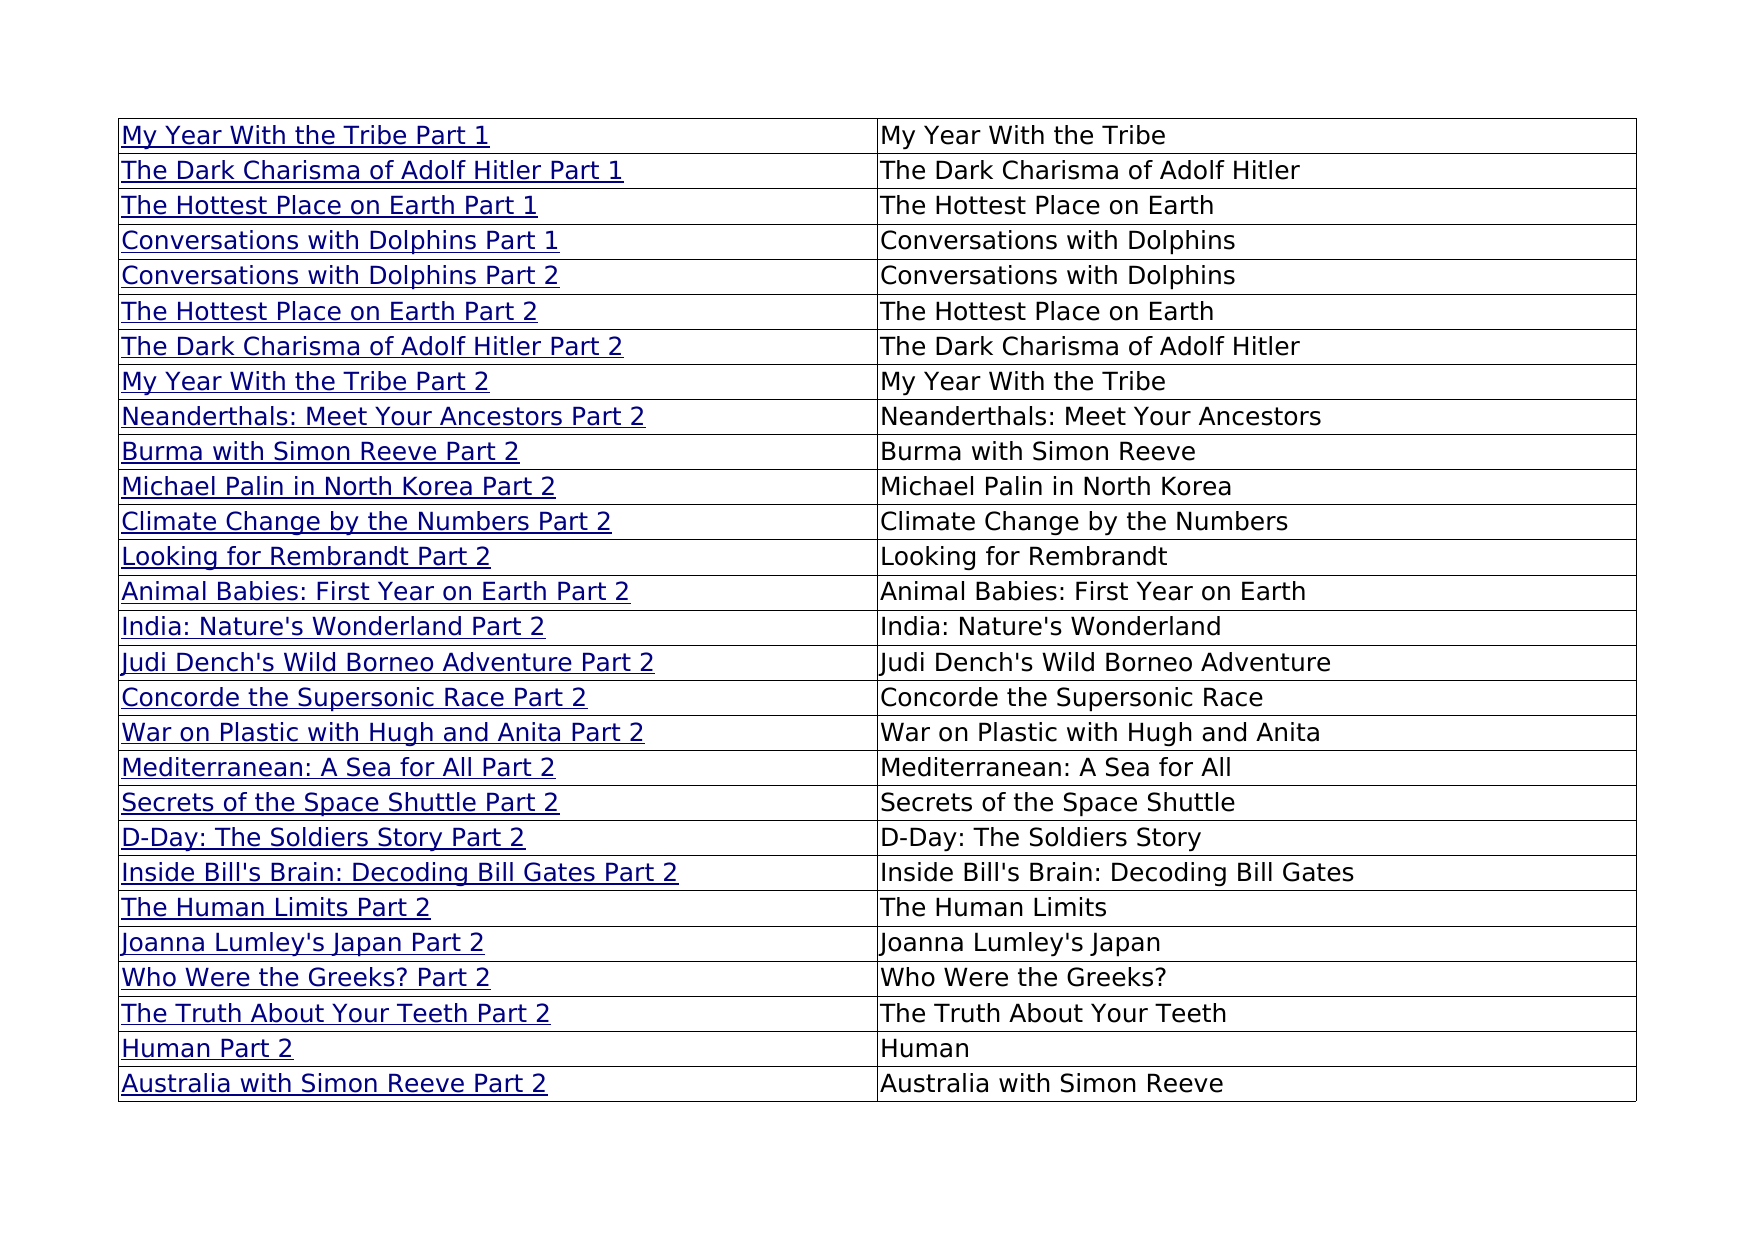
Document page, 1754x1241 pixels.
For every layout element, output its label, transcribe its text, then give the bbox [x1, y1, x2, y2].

table_cell Looking for Rembrandt Part 2 [119, 540, 877, 574]
table_cell My Year With the Tribe [878, 365, 1636, 399]
table_cell Burma with Simon Reeve Part 2 [119, 435, 877, 469]
table_cell Judi Dench's Wild Borneo Adventure [878, 646, 1636, 680]
table_cell Human [878, 1032, 1636, 1066]
table_cell The Hottest Place on Earth Part 1 [119, 189, 877, 223]
table_cell Conversations with Dolphins [878, 260, 1636, 294]
table_cell My Year With the Tribe Part 2 [119, 365, 877, 399]
table_cell Neanderthals: Meet Your Ancestors Part 2 [119, 400, 877, 434]
table_cell Australia with Simon Reeve Part 2 [119, 1067, 877, 1101]
table_cell Inside Bill's Brain: Decoding Bill Gates [878, 856, 1636, 890]
table_cell War on Plastic with Hugh and Anita [878, 716, 1636, 750]
table_cell Conversations with Dolphins Part 1 [119, 225, 877, 258]
table_cell Concorde the Supersonic Race [878, 681, 1636, 715]
table_cell Mediterranean: A Sea for All Part 2 [119, 751, 877, 785]
table_cell My Year With the Tribe Part 1 [119, 119, 877, 153]
table_cell The Hottest Place on Earth Part 2 [119, 295, 877, 329]
table_cell Human Part 2 [119, 1032, 877, 1066]
table_cell D-Day: The Soldiers Story [878, 821, 1636, 855]
table_cell Who Were the Greeks? Part 2 [119, 962, 877, 996]
table_cell Secrets of the Space Shuttle Part 2 [119, 786, 877, 820]
table_cell The Dark Charisma of Adolf Hitler Part 1 [119, 154, 877, 188]
table_cell Joanna Lumley's Japan Part 2 [119, 927, 877, 961]
table_cell Judi Dench's Wild Borneo Adventure Part 2 [119, 646, 877, 680]
table_cell India: Nature's Wonderland [878, 611, 1636, 645]
table_cell Who Were the Greeks? [878, 962, 1636, 996]
table_cell Animal Babies: First Year on Earth Part 2 [119, 576, 877, 609]
table_cell My Year With the Tribe [878, 119, 1636, 153]
table_cell The Truth About Your Teeth Part 2 [119, 997, 877, 1031]
table_cell Burma with Simon Reeve [878, 435, 1636, 469]
table_cell The Dark Charisma of Adolf Hitler [878, 154, 1636, 188]
table_cell Looking for Rembrandt [878, 540, 1636, 574]
table_cell Michael Palin in North Korea [878, 470, 1636, 504]
table_cell Neanderthals: Meet Your Ancestors [878, 400, 1636, 434]
table_cell The Human Limits Part 2 [119, 891, 877, 926]
table_cell Joanna Lumley's Japan [878, 927, 1636, 961]
table_cell India: Nature's Wonderland Part 2 [119, 611, 877, 645]
table_cell Inside Bill's Brain: Decoding Bill Gates Part 2 [119, 856, 877, 890]
table_cell The Hottest Place on Earth [878, 295, 1636, 329]
table_cell Concorde the Supersonic Race Part 2 [119, 681, 877, 715]
table_cell Mediterranean: A Sea for All [878, 751, 1636, 785]
table_cell Conversations with Dolphins Part 2 [119, 260, 877, 294]
table_cell War on Plastic with Hugh and Anita Part 2 [119, 716, 877, 750]
table_cell The Truth About Your Teeth [878, 997, 1636, 1031]
table_cell Climate Change by the Numbers Part 2 [119, 505, 877, 539]
table_cell The Hottest Place on Earth [878, 189, 1636, 223]
table_cell The Dark Charisma of Adolf Hitler Part 2 [119, 330, 877, 364]
table_cell Animal Babies: First Year on Earth [878, 576, 1636, 609]
table_cell The Human Limits [878, 891, 1636, 926]
table_cell Australia with Simon Reeve [878, 1067, 1636, 1101]
table_cell Climate Change by the Numbers [878, 505, 1636, 539]
table_cell Michael Palin in North Korea Part 2 [119, 470, 877, 504]
table_cell Conversations with Dolphins [878, 225, 1636, 258]
table_cell D-Day: The Soldiers Story Part 2 [119, 821, 877, 855]
table_cell The Dark Charisma of Adolf Hitler [878, 330, 1636, 364]
table_cell Secrets of the Space Shuttle [878, 786, 1636, 820]
